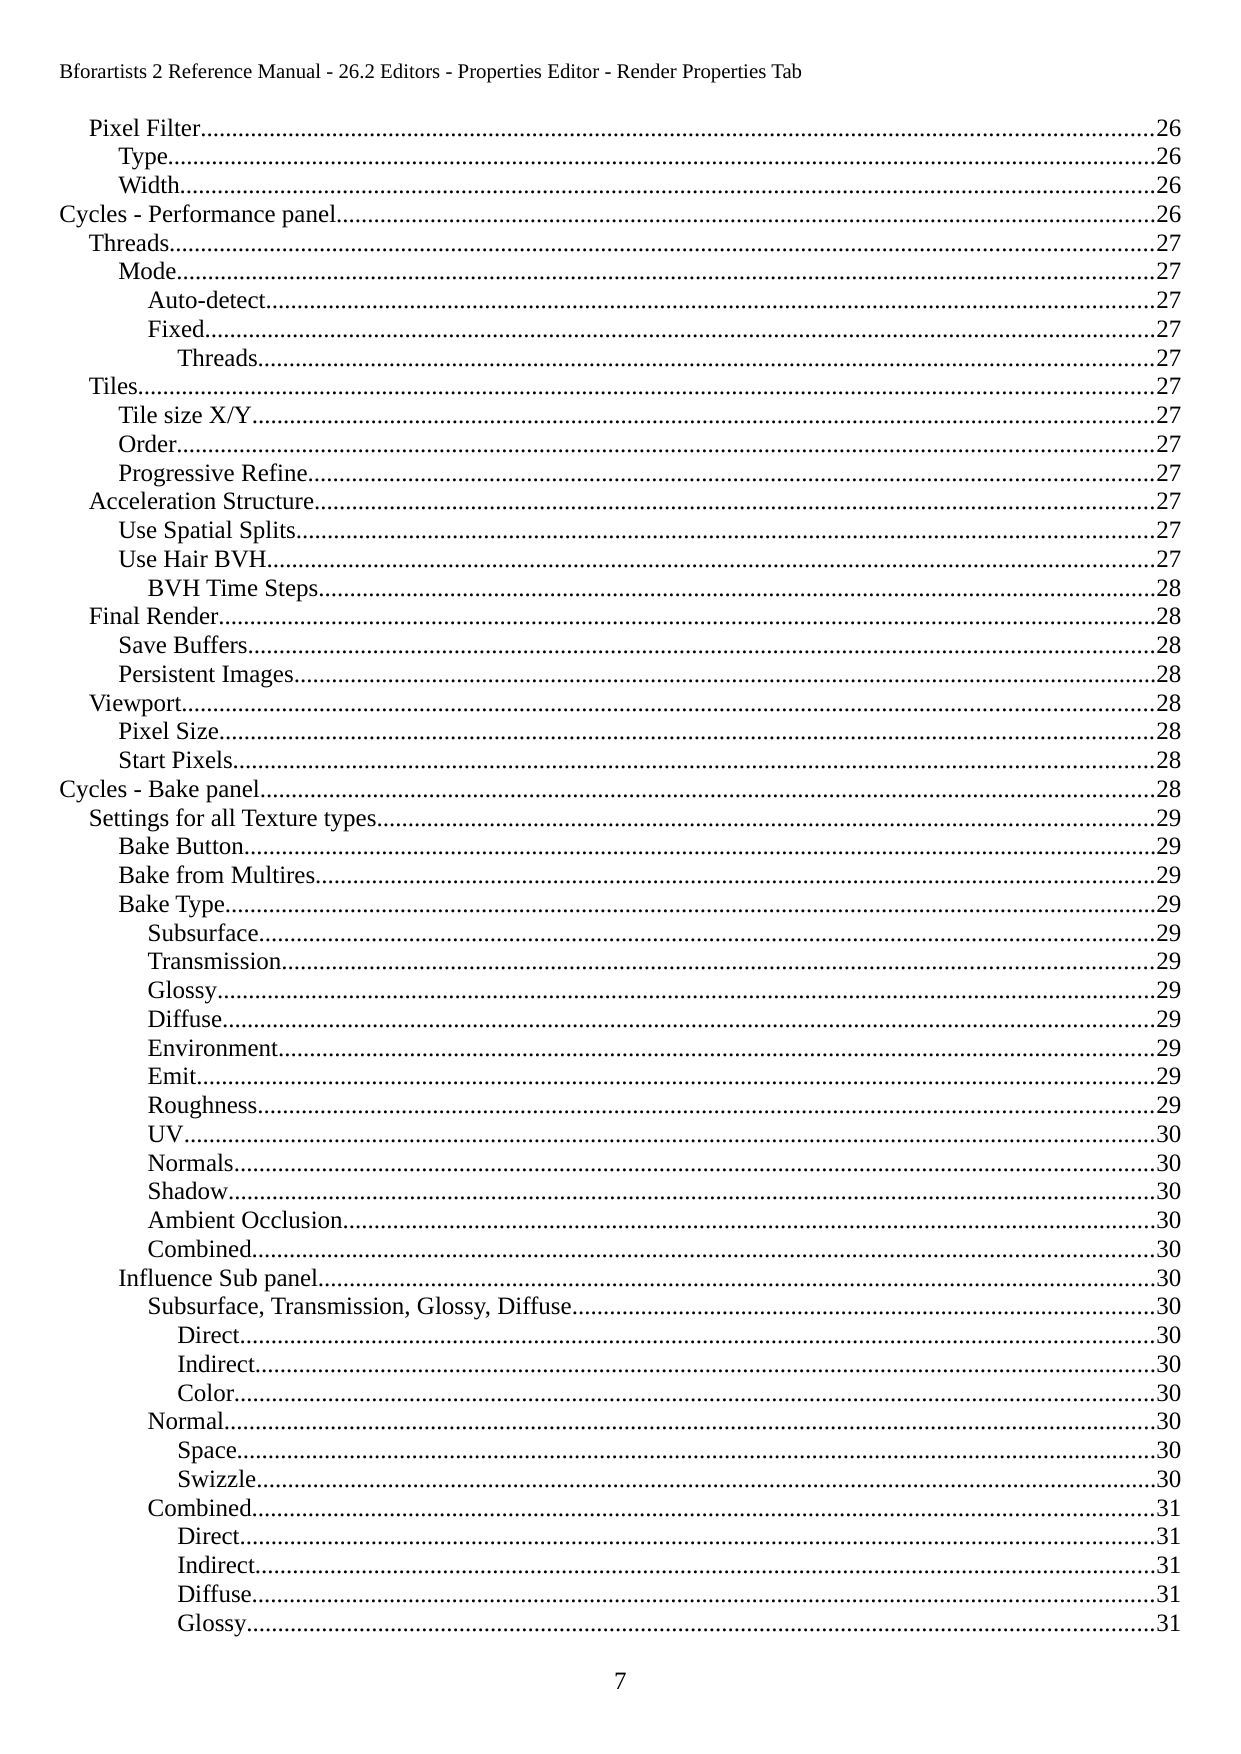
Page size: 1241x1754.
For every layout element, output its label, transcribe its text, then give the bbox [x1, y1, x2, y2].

text Tiles 27 [88, 371, 1181, 400]
text Tile size X/Y 27 [118, 400, 1181, 429]
text Combined 31 [147, 1493, 1181, 1521]
text Start Pixels 28 [118, 745, 1181, 774]
text UV 30 [147, 1119, 1181, 1148]
text Influence Sub panel 30 [118, 1263, 1181, 1291]
text Width 26 [118, 170, 1181, 199]
text Shadow 30 [147, 1176, 1181, 1205]
text Transmission 29 [147, 946, 1181, 975]
text Normal 30 [147, 1406, 1181, 1435]
text Type 26 [118, 141, 1181, 170]
text Fixed 27 [147, 314, 1181, 343]
text BVH Time Steps 28 [147, 573, 1181, 601]
text Diffuse 31 [177, 1579, 1181, 1608]
text Subsurface, Transmission, Glossy, Diffuse 30 [147, 1291, 1181, 1320]
text Cycles - Performance panel 26 [59, 199, 1181, 228]
text Subsurface 29 [147, 918, 1181, 946]
text Emit 29 [147, 1061, 1181, 1090]
text Settings for all Texture types 29 [88, 803, 1181, 831]
text Color 30 [177, 1378, 1181, 1406]
text Threads 27 [177, 343, 1181, 371]
text Direct 31 [177, 1521, 1181, 1550]
text Pixel Size 28 [118, 716, 1181, 745]
text Order 27 [118, 429, 1181, 458]
text Threads 27 [88, 228, 1181, 256]
text Combined 30 [147, 1234, 1181, 1263]
text Indirect 30 [177, 1349, 1181, 1378]
text Acceleration Structure 27 [88, 486, 1181, 515]
text Bake from Multires 29 [118, 860, 1181, 889]
text Bake Button 29 [118, 831, 1181, 860]
text Bake Type 29 [118, 889, 1181, 918]
text Final Render 28 [88, 601, 1181, 630]
text Environment 29 [147, 1033, 1181, 1061]
text Cycles - Bake panel 28 [59, 774, 1181, 803]
text Auto-detect 27 [147, 285, 1181, 314]
text Roughness 29 [147, 1090, 1181, 1119]
text Indirect 31 [177, 1550, 1181, 1579]
text Glossy 29 [147, 975, 1181, 1004]
text Space 30 [177, 1435, 1181, 1464]
text Normals 30 [147, 1148, 1181, 1176]
text Viewport 28 [88, 688, 1181, 716]
text Ambient Occlusion 30 [147, 1205, 1181, 1234]
text Swizzle 30 [177, 1464, 1181, 1493]
text Use Hair BVH 27 [118, 544, 1181, 573]
text Save Buffers 28 [118, 630, 1181, 659]
text Persistent Images 28 [118, 659, 1181, 688]
text Use Spatial Splits 27 [118, 515, 1181, 544]
text Progressive Refine 27 [118, 458, 1181, 486]
text Pixel Filter 26 [88, 113, 1181, 141]
text Diffuse 29 [147, 1004, 1181, 1033]
text Mode 27 [118, 256, 1181, 285]
text Direct 30 [177, 1320, 1181, 1349]
text Glossy 31 [177, 1608, 1181, 1636]
